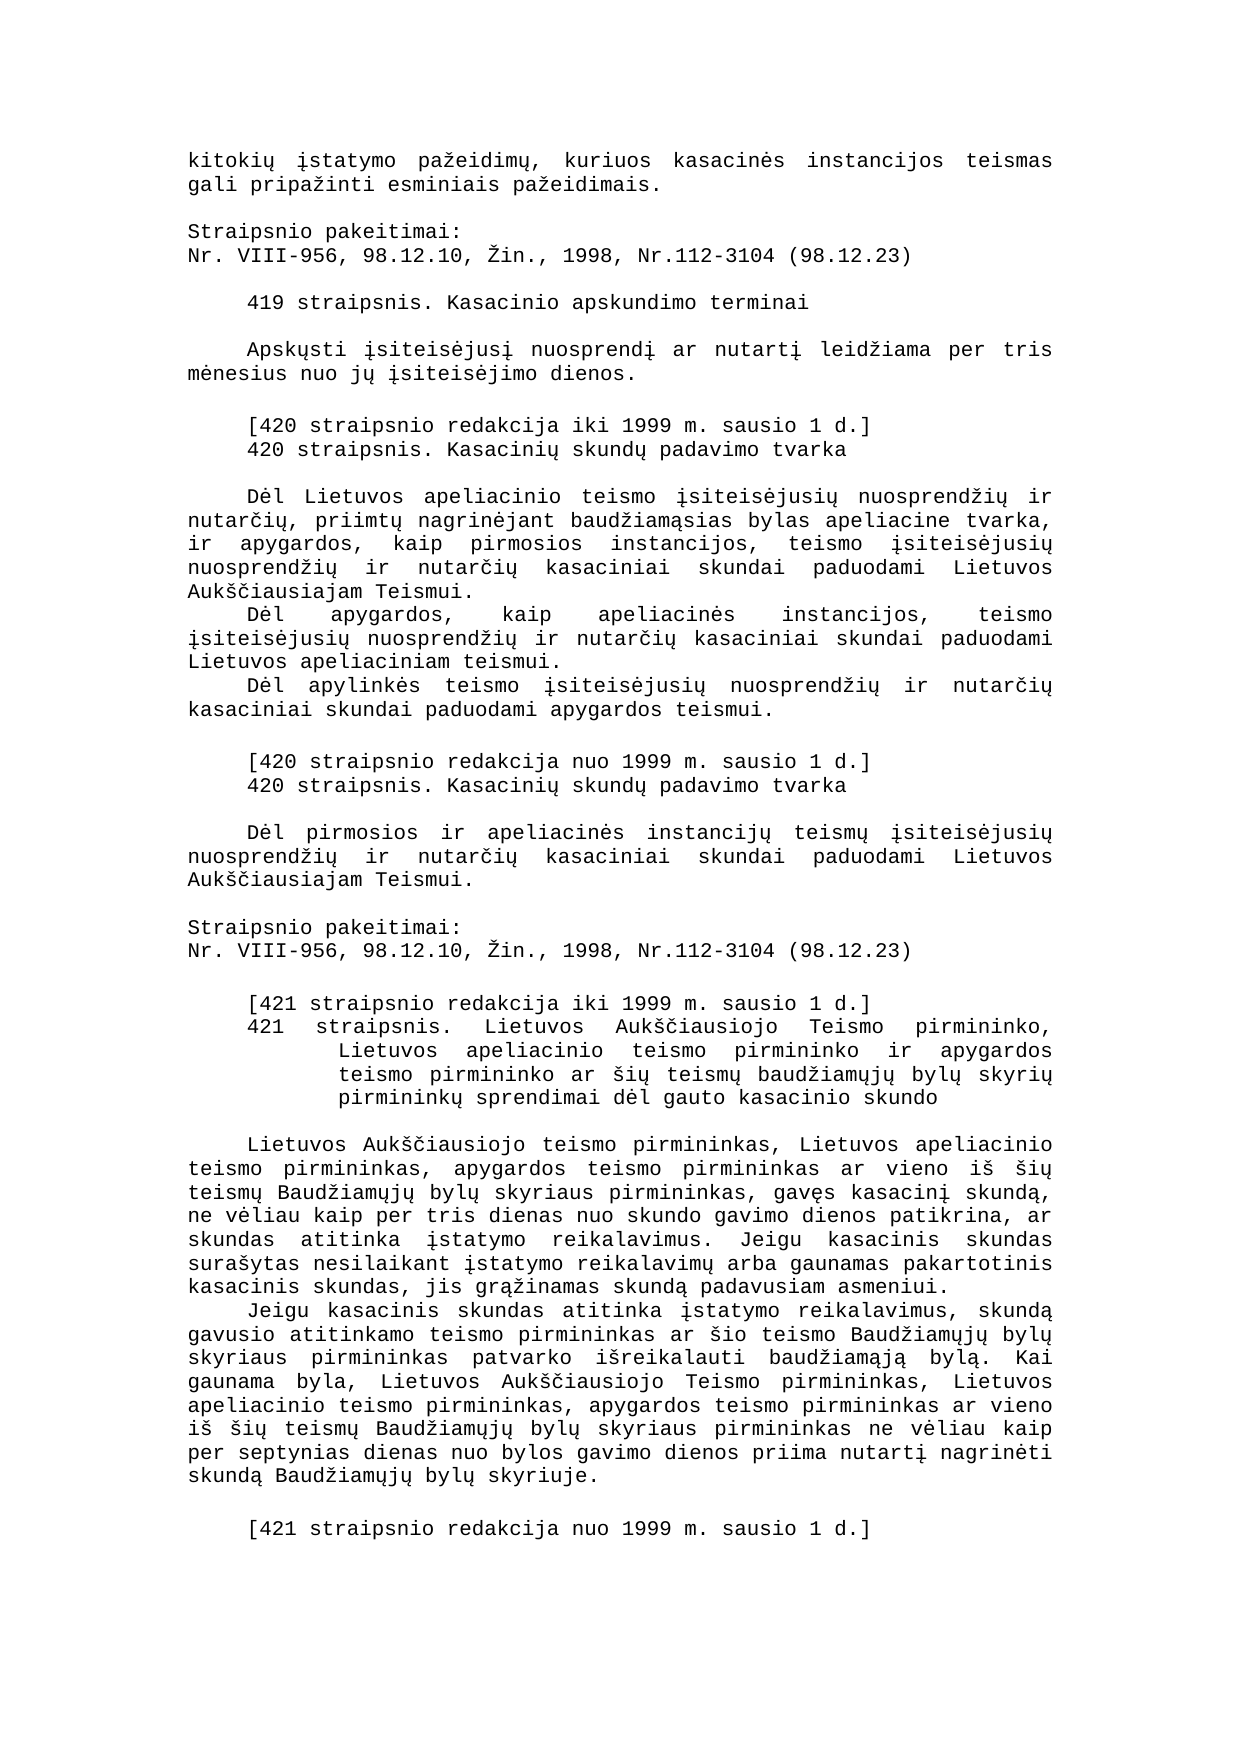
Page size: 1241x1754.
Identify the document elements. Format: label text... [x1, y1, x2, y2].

text Dėl apylinkės teismo įsiteisėjusių nuosprendžių ir nutarčių kasaciniai skundai paduodami apygardos teismui. [187, 675, 1053, 722]
text [421 straipsnio redakcija nuo 1999 m. sausio 1 d.] [187, 1518, 1053, 1541]
text [420 straipsnio redakcija nuo 1999 m. sausio 1 d.] [187, 751, 1053, 775]
text Dėl pirmosios ir apeliacinės instancijų teismų įsiteisėjusių nuosprendžių ir nutarčių kasaciniai skundai paduodami Lietuvos Aukščiausiajam Teismui. [187, 822, 1053, 893]
text Jeigu kasacinis skundas atitinka įstatymo reikalavimus, skundą gavusio atitinkamo teismo pirmininkas ar šio teismo Baudžiamųjų bylų skyriaus pirmininkas patvarko išreikalauti baudžiamąją bylą. Kai gaunama byla, Lietuvos Aukščiausiojo Teismo pirmininkas, Lietuvos apeliacinio teismo pirmininkas, apygardos teismo pirmininkas ar vieno iš šių teismų Baudžiamųjų bylų skyriaus pirmininkas ne vėliau kaip per septynias dienas nuo bylos gavimo dienos priima nutartį nagrinėti skundą Baudžiamųjų bylų skyriuje. [187, 1300, 1053, 1489]
text 419 straipsnis. Kasacinio apskundimo terminai [187, 292, 1053, 316]
text Apskųsti įsiteisėjusį nuosprendį ar nutartį leidžiama per tris mėnesius nuo jų įsiteisėjimo dienos. [187, 339, 1053, 386]
text kitokių įstatymo pažeidimų, kuriuos kasacinės instancijos teismas gali pripažinti esminiais pažeidimais. [187, 150, 1053, 197]
text Dėl apygardos, kaip apeliacinės instancijos, teismo įsiteisėjusių nuosprendžių ir nutarčių kasaciniai skundai paduodami Lietuvos apeliaciniam teismui. [187, 604, 1053, 675]
text Straipsnio pakeitimai: [187, 221, 1053, 244]
text [421 straipsnio redakcija iki 1999 m. sausio 1 d.] [187, 993, 1053, 1016]
text 420 straipsnis. Kasacinių skundų padavimo tvarka [187, 775, 1053, 798]
text Dėl Lietuvos apeliacinio teismo įsiteisėjusių nuosprendžių ir nutarčių, priimtų nagrinėjant baudžiamąsias bylas apeliacine tvarka, ir apygardos, kaip pirmosios instancijos, teismo įsiteisėjusių nuosprendžių ir nutarčių kasaciniai skundai paduodami Lietuvos Aukščiausiajam Teismui. [187, 486, 1053, 604]
text Straipsnio pakeitimai: [187, 917, 1053, 940]
text Lietuvos Aukščiausiojo teismo pirmininkas, Lietuvos apeliacinio teismo pirmininkas, apygardos teismo pirmininkas ar vieno iš šių teismų Baudžiamųjų bylų skyriaus pirmininkas, gavęs kasacinį skundą, ne vėliau kaip per tris dienas nuo skundo gavimo dienos patikrina, ar skundas atitinka įstatymo reikalavimus. Jeigu kasacinis skundas surašytas nesilaikant įstatymo reikalavimų arba gaunamas pakartotinis kasacinis skundas, jis grąžinamas skundą padavusiam asmeniui. [187, 1134, 1053, 1300]
text Nr. VIII-956, 98.12.10, Žin., 1998, Nr.112-3104 (98.12.23) [187, 940, 1053, 964]
text [420 straipsnio redakcija iki 1999 m. sausio 1 d.] [187, 415, 1053, 439]
text Nr. VIII-956, 98.12.10, Žin., 1998, Nr.112-3104 (98.12.23) [187, 244, 1053, 268]
text 420 straipsnis. Kasacinių skundų padavimo tvarka [187, 439, 1053, 462]
text 421 straipsnis. Lietuvos Aukščiausiojo Teismo pirmininko, Lietuvos apeliacinio teismo pirmininko ir apygardos teismo pirmininko ar šių teismų baudžiamųjų bylų skyrių pirmininkų sprendimai dėl gauto kasacinio skundo [247, 1016, 1053, 1111]
